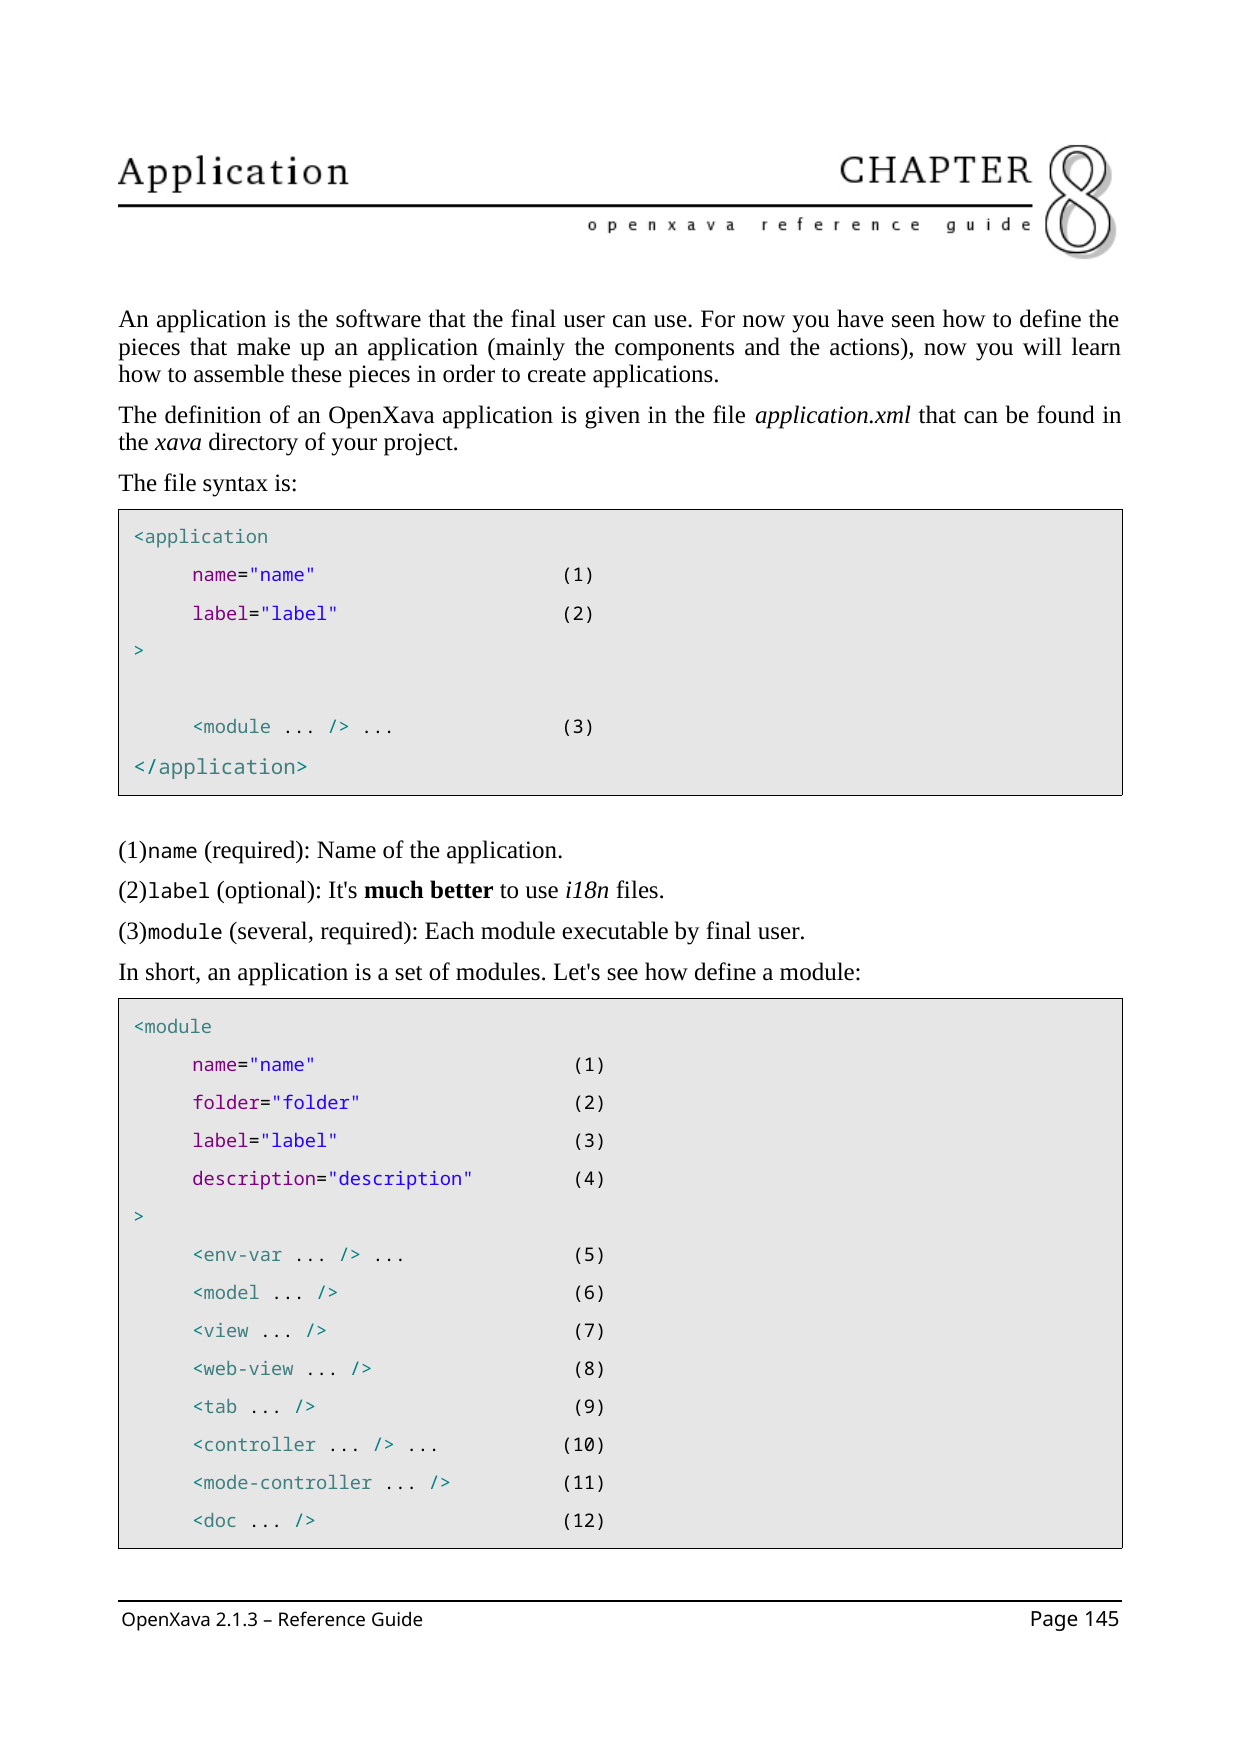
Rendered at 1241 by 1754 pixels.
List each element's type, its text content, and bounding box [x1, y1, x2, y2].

text <web-view ... /> (8) [119, 1340, 1122, 1378]
text folder="folder" (2) [119, 1074, 1122, 1112]
picture [118, 118, 1122, 288]
text <controller ... /> ... (10) [119, 1416, 1122, 1454]
text <model ... /> (6) [119, 1264, 1122, 1302]
list module (several, required): Each module executable by final user. [118, 917, 1122, 946]
subtitle Application [118, 288, 1122, 293]
text <module [119, 999, 1122, 1036]
text <application [119, 510, 1122, 547]
text In short, an application is a set of modules. Let's see how define a module: [118, 958, 1122, 986]
text <doc ... /> (12) [119, 1492, 1122, 1548]
text <module ... /> ... (3) [119, 699, 1122, 737]
text An application is the software that the final user can use. For now you have seen how to define the pieces that make up an application (mainly the components and the actions), now you will learn how to assemble these pieces in order to create applications. [118, 305, 1122, 388]
text > [119, 623, 1122, 661]
list label (optional): It's much better to use i18n files. [118, 877, 1122, 905]
text <mode-controller ... /> (11) [119, 1454, 1122, 1492]
text label="label" (2) [119, 585, 1122, 623]
text <view ... /> (7) [119, 1302, 1122, 1340]
text The definition of an OpenXava application is given in the file application.xml that can be found in the xava directory of your project. [118, 401, 1122, 456]
text <tab ... /> (9) [119, 1378, 1122, 1416]
text name="name" (1) [119, 1036, 1122, 1074]
text description="description" (4) [119, 1150, 1122, 1188]
list name (required): Name of the application. [118, 836, 1122, 864]
text The file syntax is: [118, 469, 1122, 496]
text name="name" (1) [119, 547, 1122, 585]
text </application> [119, 737, 1122, 795]
text > [119, 1188, 1122, 1226]
text <env-var ... /> ... (5) [119, 1226, 1122, 1264]
text label="label" (3) [119, 1112, 1122, 1150]
